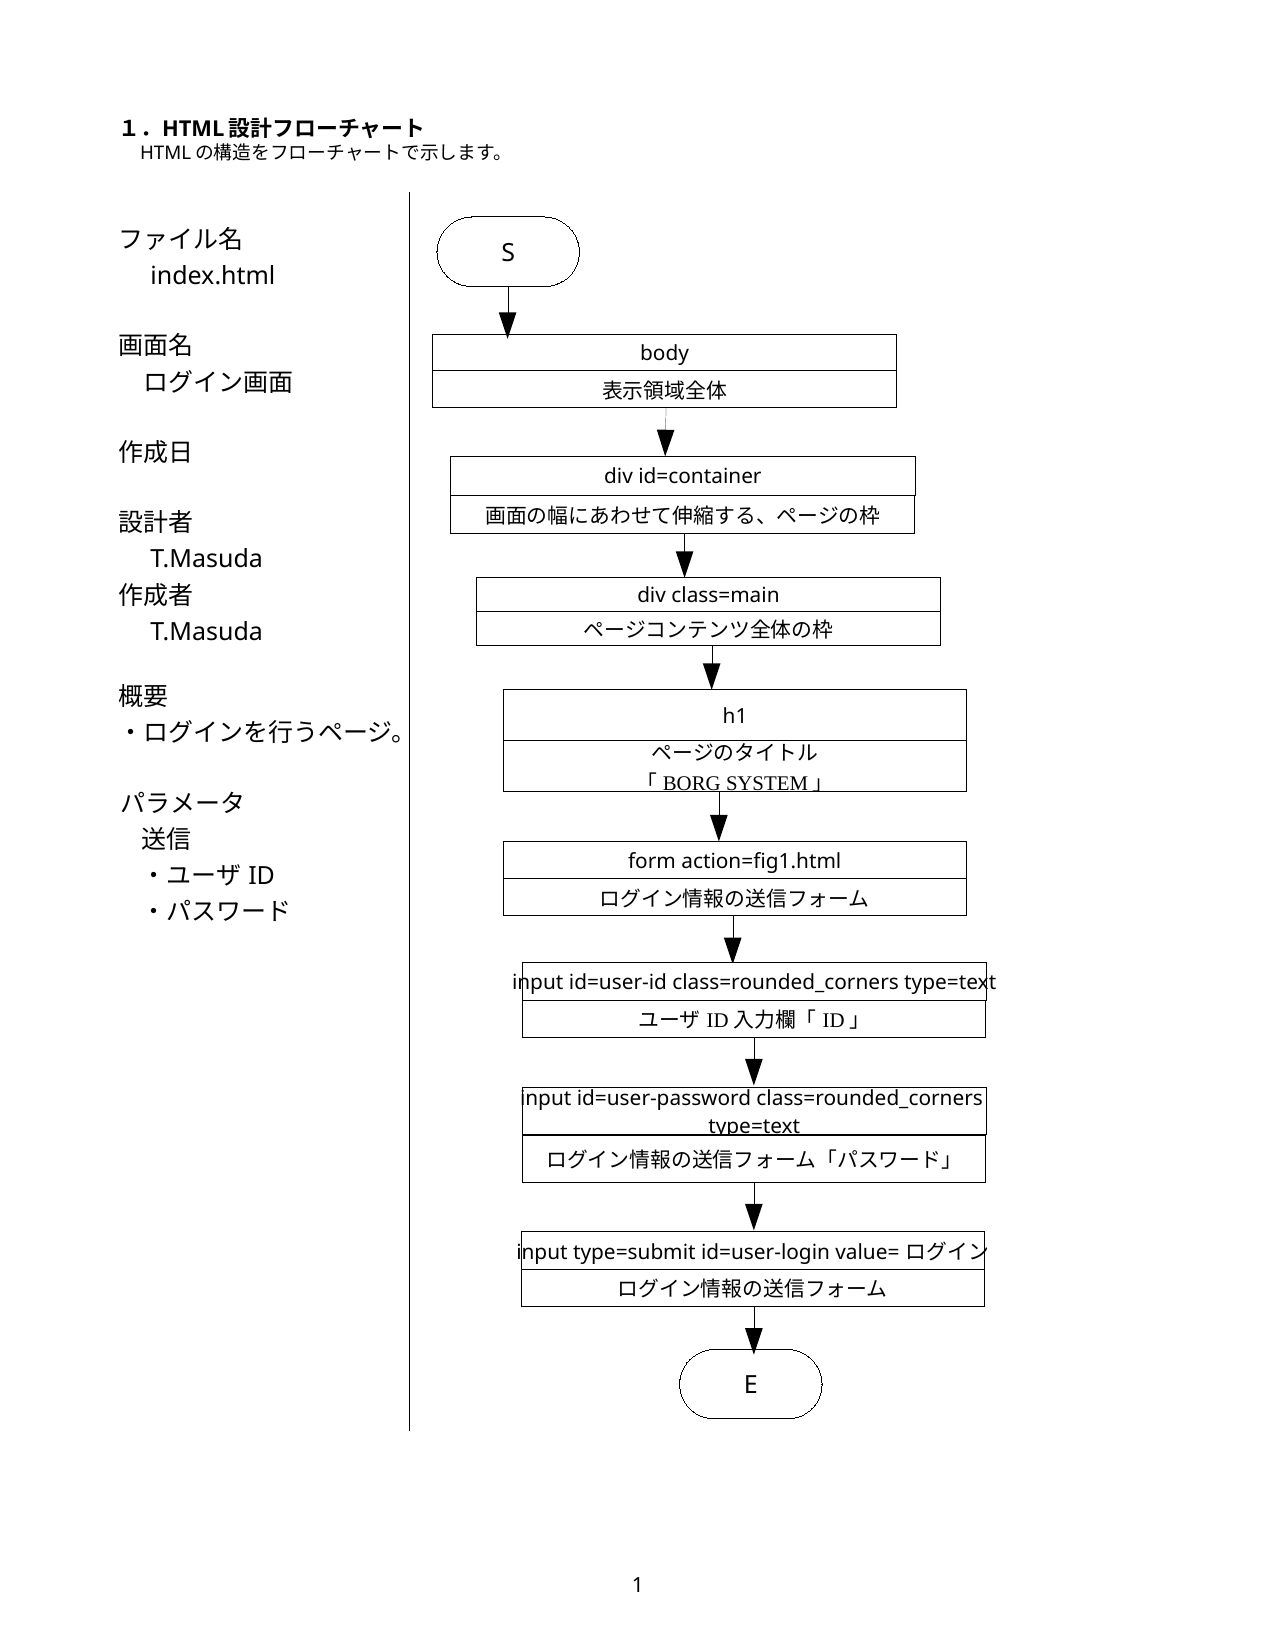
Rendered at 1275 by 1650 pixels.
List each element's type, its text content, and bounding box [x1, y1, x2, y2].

text １．HTML設計フローチャート [118, 118, 1157, 141]
text HTMLの構造をフローチャートで示します。 [118, 141, 1157, 164]
